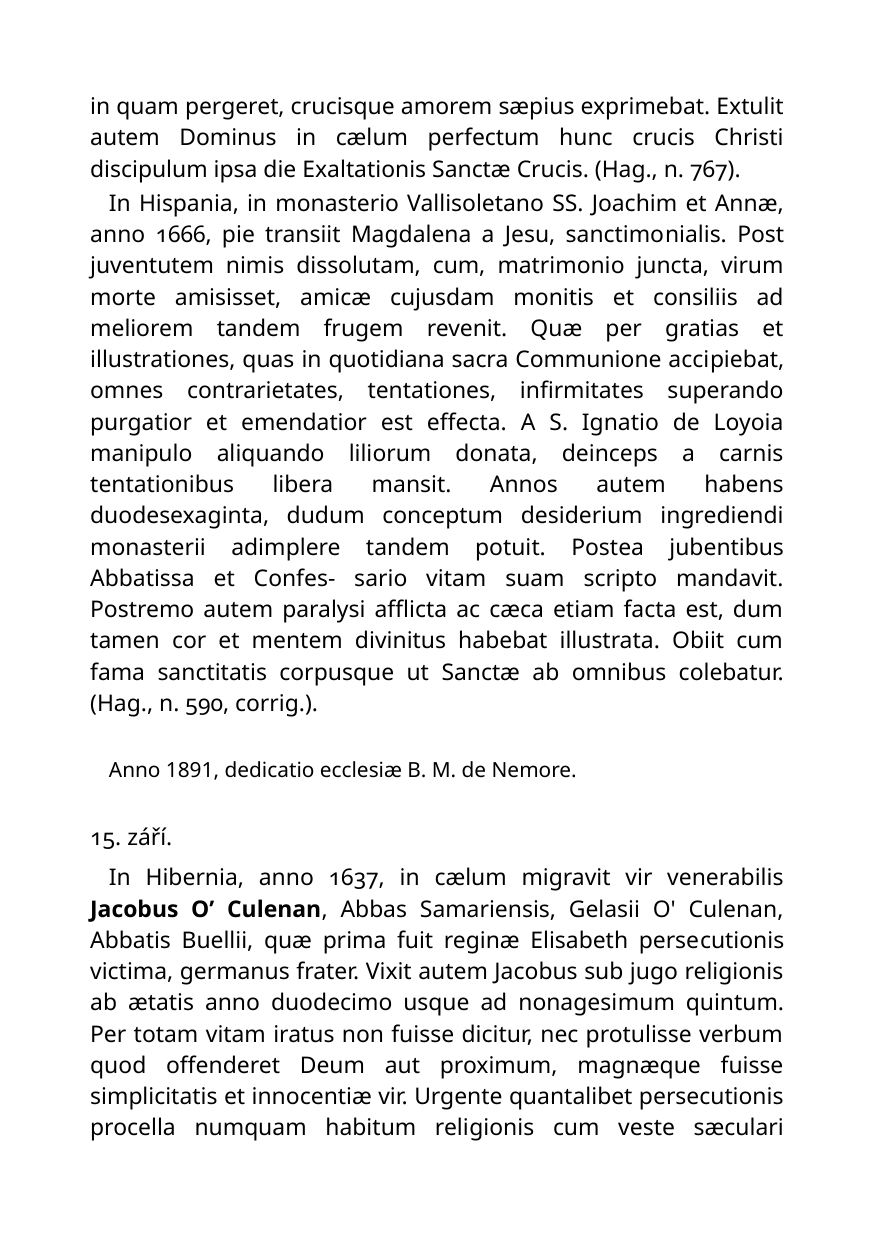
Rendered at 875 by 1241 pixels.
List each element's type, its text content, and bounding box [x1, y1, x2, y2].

text 15. září. [90, 821, 784, 852]
text In Hispania, in monasterio Vallisoletano SS. Joachim et Annæ, anno 1666, pie transiit Magdalena a Jesu, sanctimo­nialis. Post juventutem nimis dissolutam, cum, matrimonio juncta, virum morte amisisset, amicæ cujusdam monitis et consiliis ad meliorem tandem frugem revenit. Quæ per gratias et illustrationes, quas in quotidiana sacra Communione acci­piebat, omnes contrarietates, tentationes, infirmitates superando purgatior et emendatior est effecta. A S. Ignatio de Loyoia manipulo aliquando liliorum donata, deinceps a carnis tentationibus libera mansit. Annos autem habens duodesexaginta, dudum conceptum desiderium ingrediendi monasterii adim­plere tandem potuit. Postea jubentibus Abbatissa et Confes- sario vitam suam scripto mandavit. Postremo autem paralysi afflicta ac cæca etiam facta est, dum tamen cor et mentem divinitus habebat illustrata. Obiit cum fama sanctitatis cor­pusque ut Sanctæ ab omnibus colebatur. (Hag., n. 590, corrig.). [90, 187, 784, 718]
text In Hibernia, anno 1637, in cælum migravit vir venerabilis Jacobus O’ Culenan, Abbas Samariensis, Gelasii O' Culenan, Abbatis Buellii, quæ prima fuit reginæ Elisabeth perse­cutionis victima, germanus frater. Vixit autem Jacobus sub jugo religionis ab ætatis anno duodecimo usque ad nonagesi­mum quintum. Per totam vitam iratus non fuisse dicitur, nec protulisse verbum quod offenderet Deum aut proximum, magnæque fuisse simplicitatis et innocentiæ vir. Urgente quantalibet persecutionis procella numquam habitum reli­gionis cum veste sæculari [90, 861, 784, 1142]
text in quam pergeret, cru­cisque amorem sæpius exprimebat. Extulit autem Dominus in cælum perfectum hunc crucis Christi discipulum ipsa die Exaltationis Sanctæ Crucis. (Hag., n. 767). [90, 90, 784, 184]
text Anno 1891, dedicatio ecclesiæ B. M. de Nemore. [90, 755, 784, 784]
